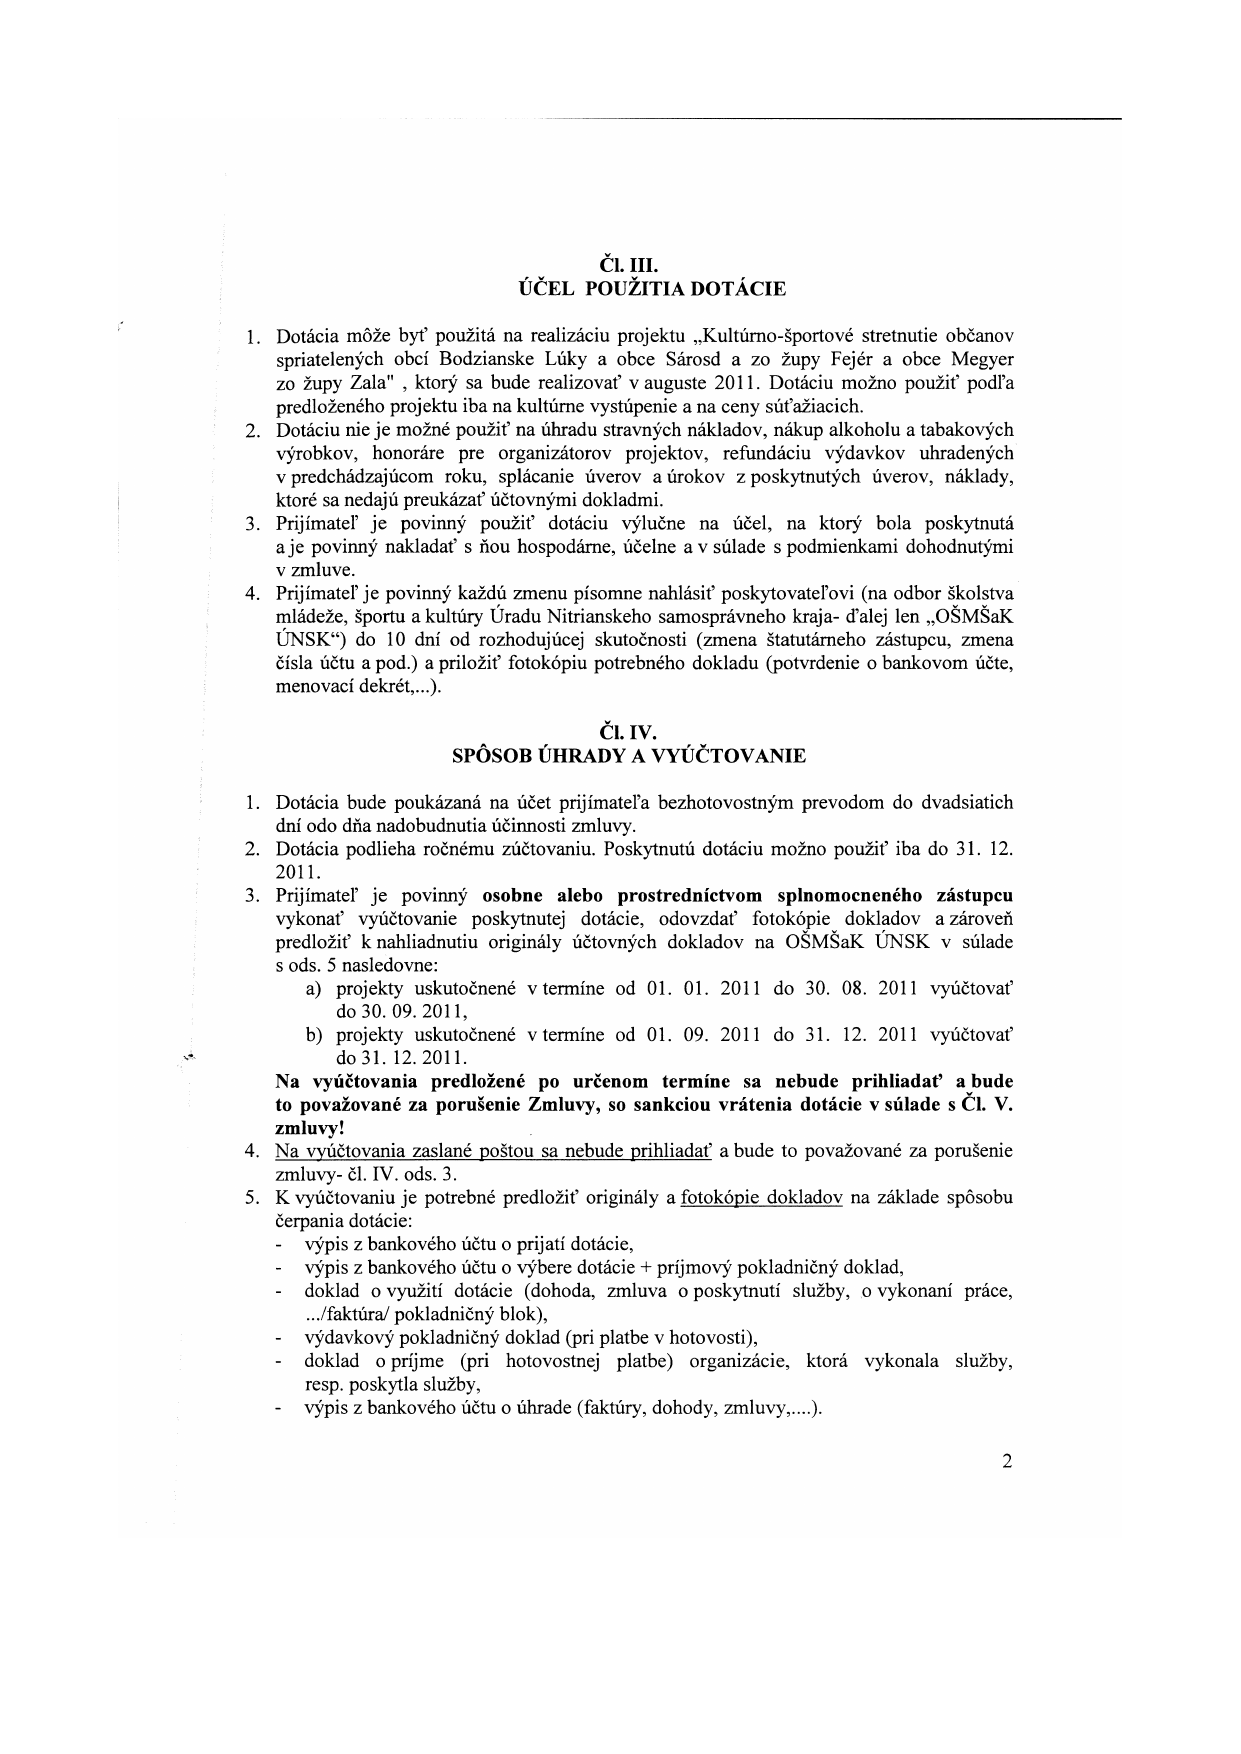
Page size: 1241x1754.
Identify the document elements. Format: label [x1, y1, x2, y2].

picture [118, 118, 1122, 1538]
